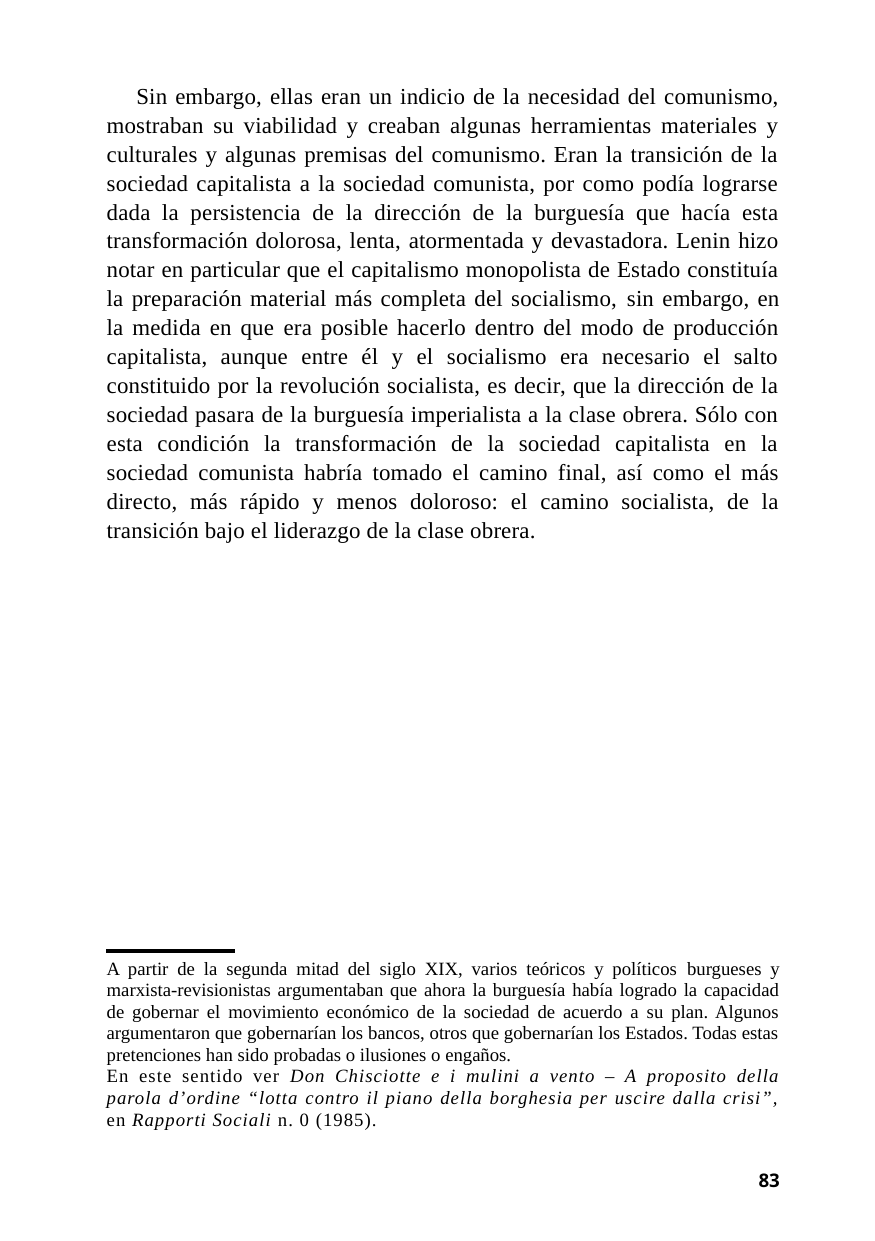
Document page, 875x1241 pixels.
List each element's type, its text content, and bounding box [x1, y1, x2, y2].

text En este sentido ver Don Chisciotte e i mulini a vento – A proposito della parola d’ordine “lotta contro il piano della borghesia per uscire dalla crisi”, en Rapporti Sociali n. 0 (1985). [106, 1065, 779, 1130]
text A partir de la segunda mitad del siglo XIX, varios teóricos y políticos burgueses y marxista-revisionistas argumentaban que ahora la burguesía había logrado la capacidad de gobernar el movimiento económico de la sociedad de acuerdo a su plan. Algunos argumentaron que gobernarían los bancos, otros que gobernarían los Estados. Todas estas pretenciones han sido probadas o ilusiones o engaños. [106, 958, 779, 1065]
text Sin embargo, ellas eran un indicio de la necesidad del comunismo, mostraban su viabilidad y creaban algunas herramientas materiales y culturales y algunas premisas del comunismo. Eran la transición de la sociedad capitalista a la sociedad comunista, por como podía lograrse dada la persistencia de la dirección de la burguesía que hacía esta transformación dolorosa, lenta, atormentada y devastadora. Lenin hizo notar en particular que el capitalismo monopolista de Estado constituía la preparación material más completa del socialismo, sin embargo, en la medida en que era posible hacerlo dentro del modo de producción capitalista, aunque entre él y el socialismo era necesario el salto constituido por la revolución socialista, es decir, que la dirección de la sociedad pasara de la burguesía imperialista a la clase obrera. Sólo con esta condición la transformación de la sociedad capitalista en la sociedad comunista habría tomado el camino final, así como el más directo, más rápido y menos doloroso: el camino socialista, de la transición bajo el liderazgo de la clase obrera. [106, 83, 779, 543]
